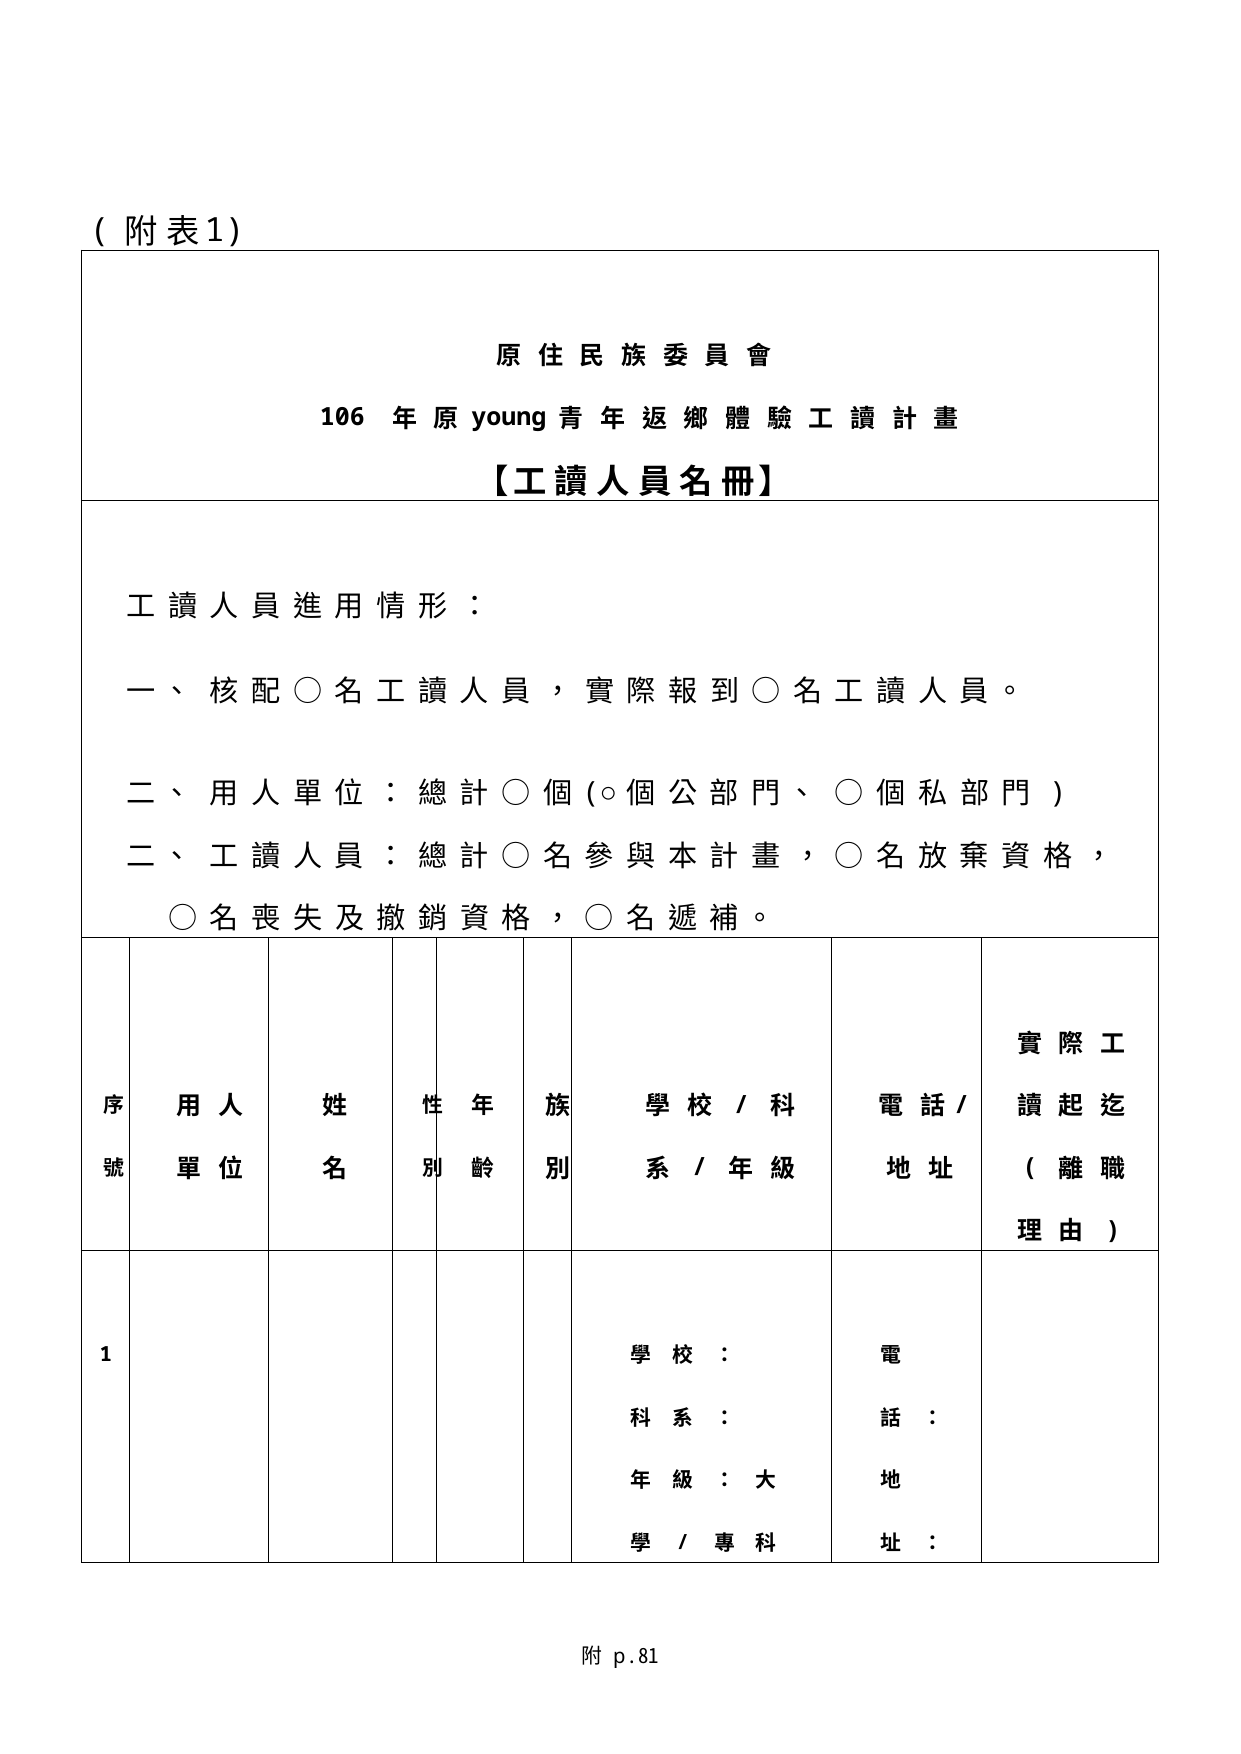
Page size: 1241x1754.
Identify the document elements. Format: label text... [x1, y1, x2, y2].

table_cell 學校： 科系： 年級：大學/專科 [572, 1251, 831, 1562]
table_cell 用人單位 [130, 938, 268, 1249]
table_cell [269, 1251, 392, 1562]
table_cell 年齡 [437, 938, 523, 1249]
table_cell 姓 名 [269, 938, 392, 1249]
table_cell [982, 1251, 1158, 1562]
table_cell 性別 [393, 938, 436, 1249]
table_cell 工讀人員進用情形： 一、核配○名工讀人員，實際報到○名工讀人員。 二、用人單位：總計○個(○個公部門、○個私部門) 二、工讀人員：總計○名參與本計畫，○名放棄資格，○名喪失及撤銷資格，○名遞補。 [82, 501, 1158, 937]
table_cell 電話： 地址： [832, 1251, 981, 1562]
table_cell 序號 [82, 938, 129, 1249]
table_cell [437, 1251, 523, 1562]
table_header 原住民族委員會 106年原young青年返鄉體驗工讀計畫 【工讀人員名冊】 [82, 251, 1158, 499]
table_cell 實際工讀起迄 (離職理由) [982, 938, 1158, 1249]
table_cell 學校/科系/年級 [572, 938, 831, 1249]
text (附表1) [64, 187, 1162, 249]
table_cell [524, 1251, 571, 1562]
table_cell [130, 1251, 268, 1562]
table_cell 電話/地址 [832, 938, 981, 1249]
table_cell 族別 [524, 938, 571, 1249]
table_cell [393, 1251, 436, 1562]
table_cell 1 [82, 1251, 129, 1562]
